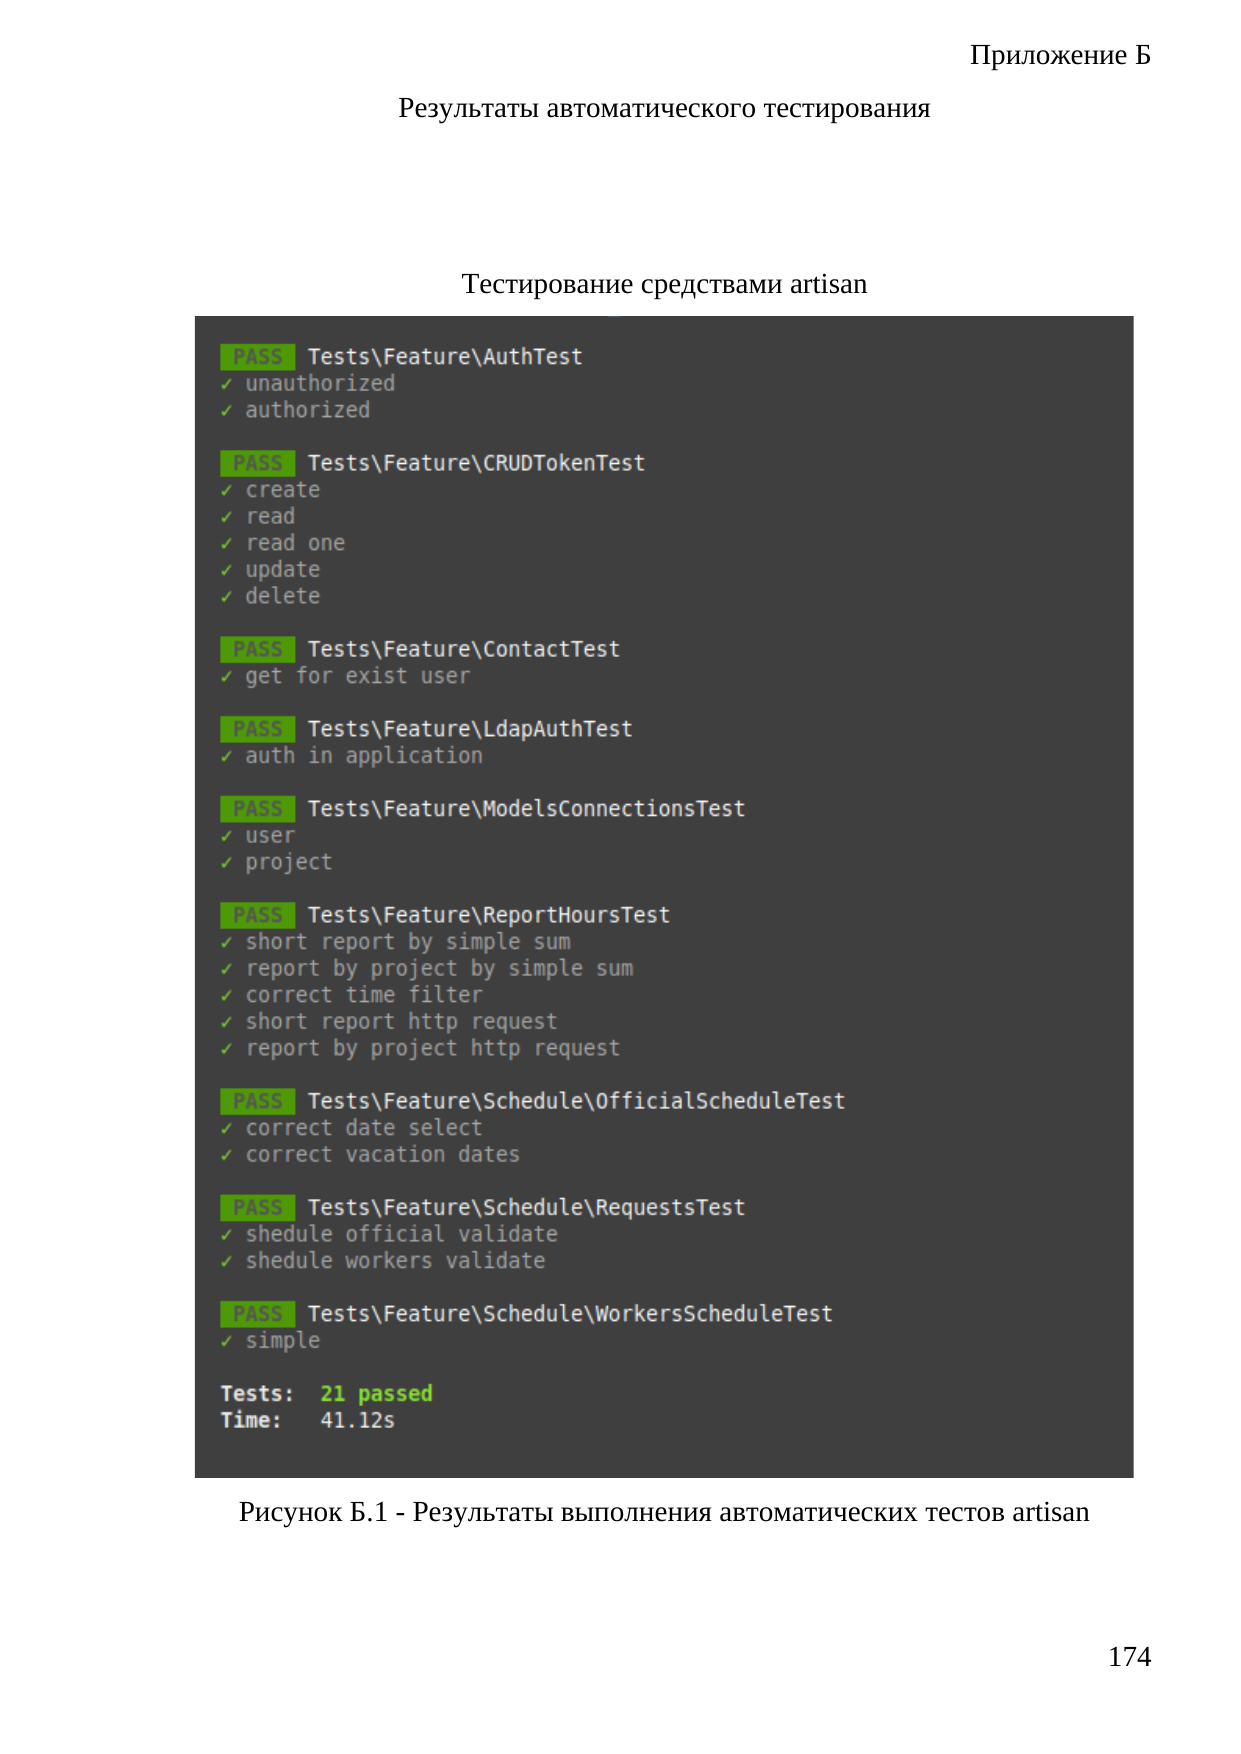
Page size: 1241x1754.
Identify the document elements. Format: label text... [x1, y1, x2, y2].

text Рисунок Б.1 - Результаты выполнения автоматических тестов artisan [195, 1478, 1134, 1528]
picture [194, 316, 1134, 1478]
subtitle Результаты автоматического тестирования [177, 91, 1152, 124]
subtitle Тестирование средствами artisan [177, 267, 1152, 300]
